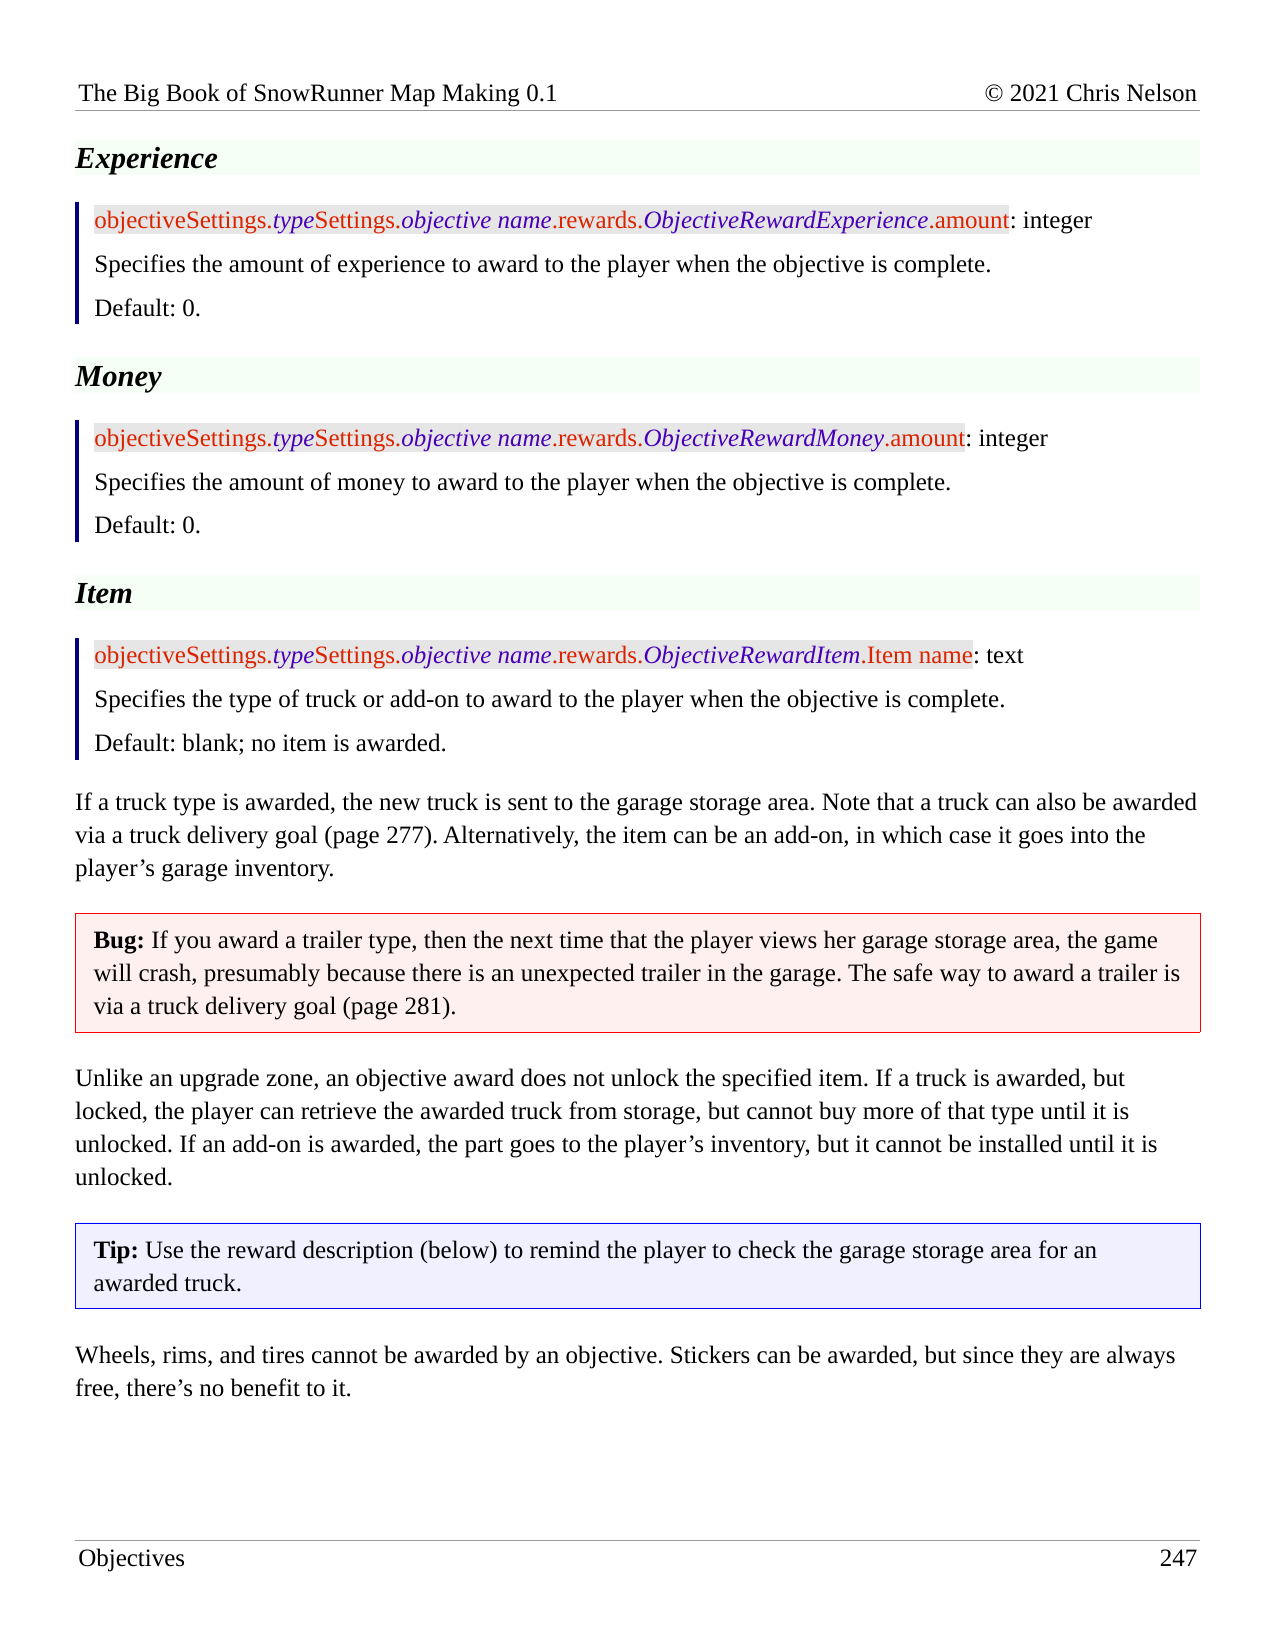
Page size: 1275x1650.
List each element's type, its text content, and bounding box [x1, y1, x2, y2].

subtitle Experience [75, 140, 1200, 175]
text Wheels, rims, and tires cannot be awarded by an objective. Stickers can be awarded, but since they are always free, there’s no benefit to it. [75, 1340, 1200, 1402]
subtitle Item [75, 575, 1200, 610]
text Default: 0. [79, 290, 1200, 324]
text Specifies the amount of money to award to the player when the objective is complete. [79, 463, 1200, 495]
text Specifies the amount of experience to award to the player when the objective is complete. [79, 246, 1200, 278]
text objectiveSettings.typeSettings.objective name.rewards.ObjectiveRewardMoney.amount: integer [79, 420, 1200, 452]
text If a truck type is awarded, the new truck is sent to the garage storage area. Note that a truck can also be awarded via a truck delivery goal (page 277). Alternatively, the item can be an add-on, in which case it goes into the player’s garage inventory. [75, 787, 1200, 881]
text objectiveSettings.typeSettings.objective name.rewards.ObjectiveRewardItem.Item name: text [75, 637, 1200, 669]
text Specifies the type of truck or add-on to award to the player when the objective is complete. [79, 681, 1200, 713]
subtitle Money [75, 357, 1200, 393]
text Default: 0. [79, 507, 1200, 542]
list Use the reward description (below) to remind the player to check the garage storage area for an awarded truck. [76, 1224, 1200, 1308]
text Default: blank; no item is awarded. [79, 725, 1200, 760]
text objectiveSettings.typeSettings.objective name.rewards.ObjectiveRewardExperience.amount: integer [79, 202, 1200, 234]
text Unlike an upgrade zone, an objective award does not unlock the specified item. If a truck is awarded, but locked, the player can retrieve the awarded truck from storage, but cannot buy more of that type until it is unlocked. If an add-on is awarded, the part goes to the player’s inventory, but it cannot be installed until it is unlocked. [75, 1063, 1200, 1191]
list If you award a trailer type, then the next time that the player views her garage storage area, the game will crash, presumably because there is an unexpected trailer in the garage. The safe way to award a trailer is via a truck delivery goal (page 281). [76, 914, 1200, 1032]
